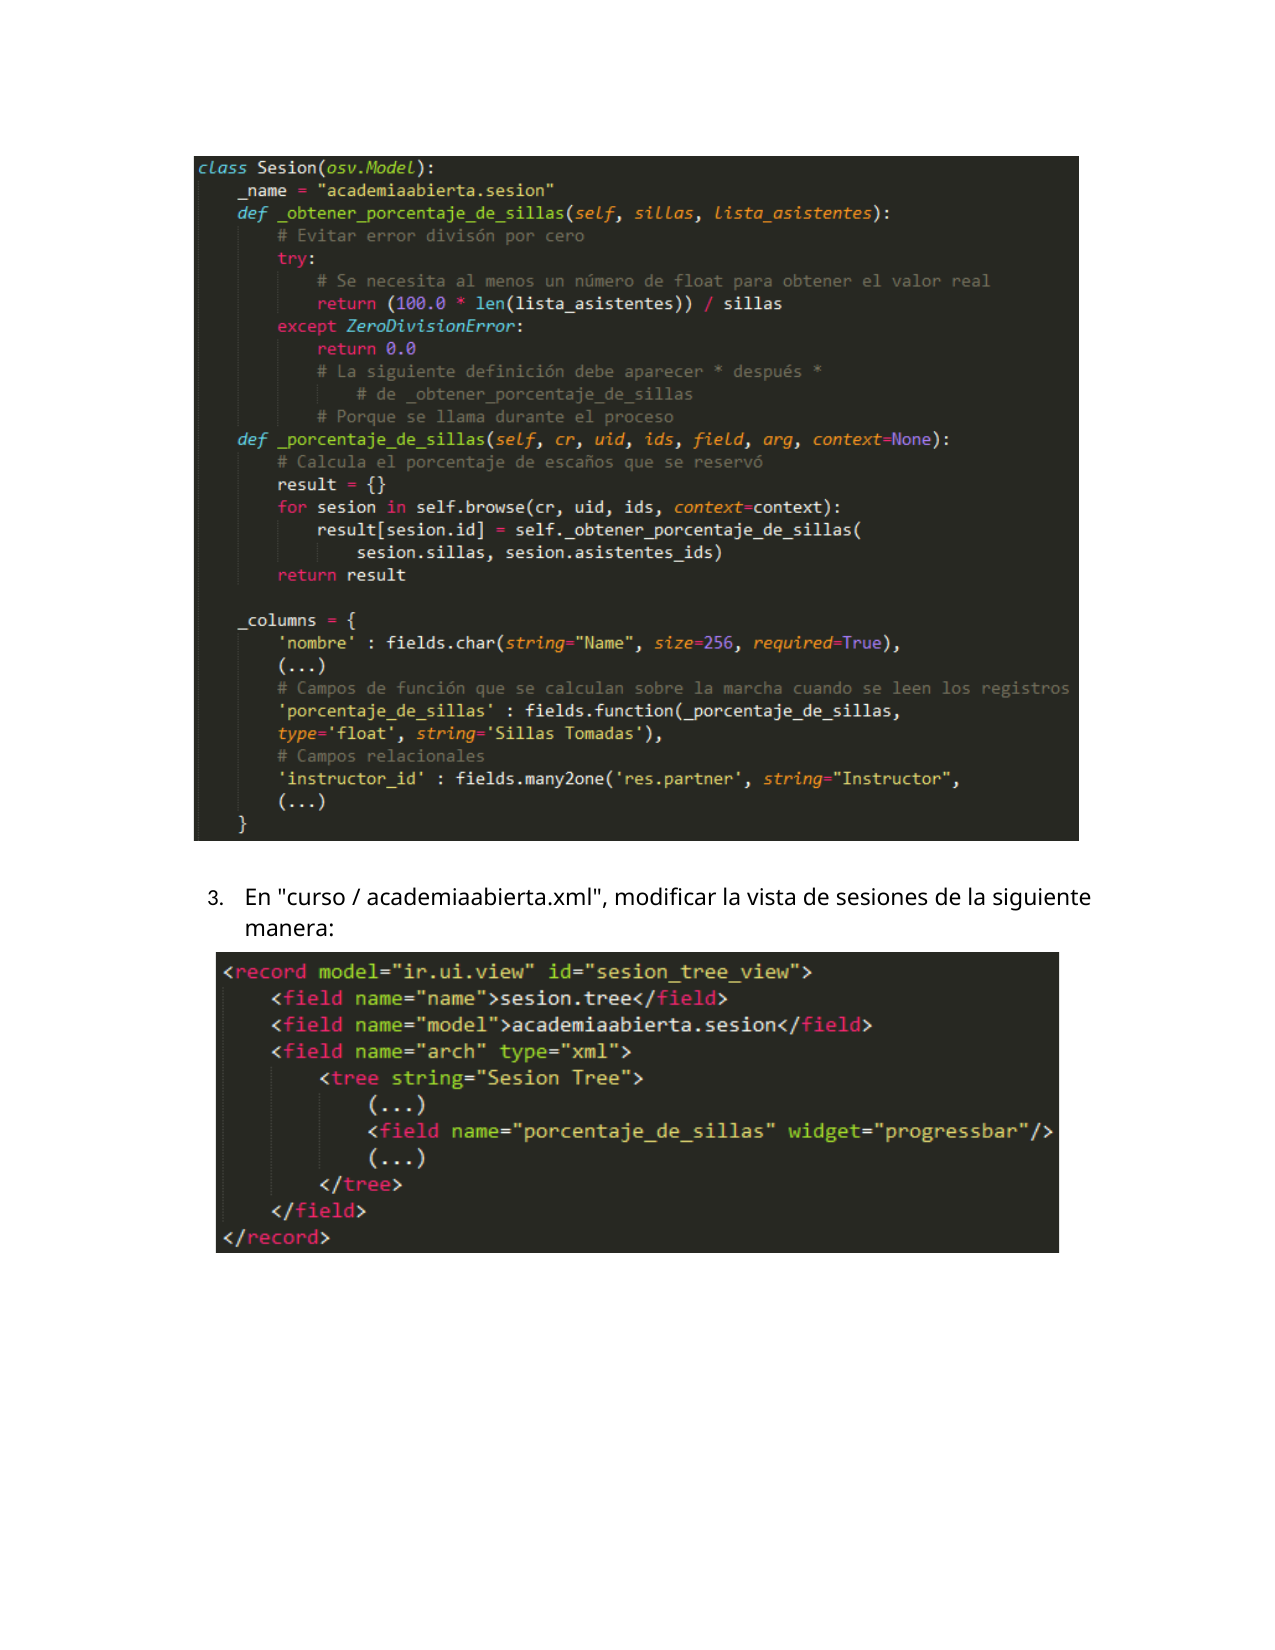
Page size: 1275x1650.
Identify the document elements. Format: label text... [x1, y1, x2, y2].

picture [193, 156, 1079, 841]
list En "curso / academiaabierta.xml", modificar la vista de sesiones de la siguiente manera: [207, 881, 1098, 943]
picture [215, 952, 1060, 1253]
